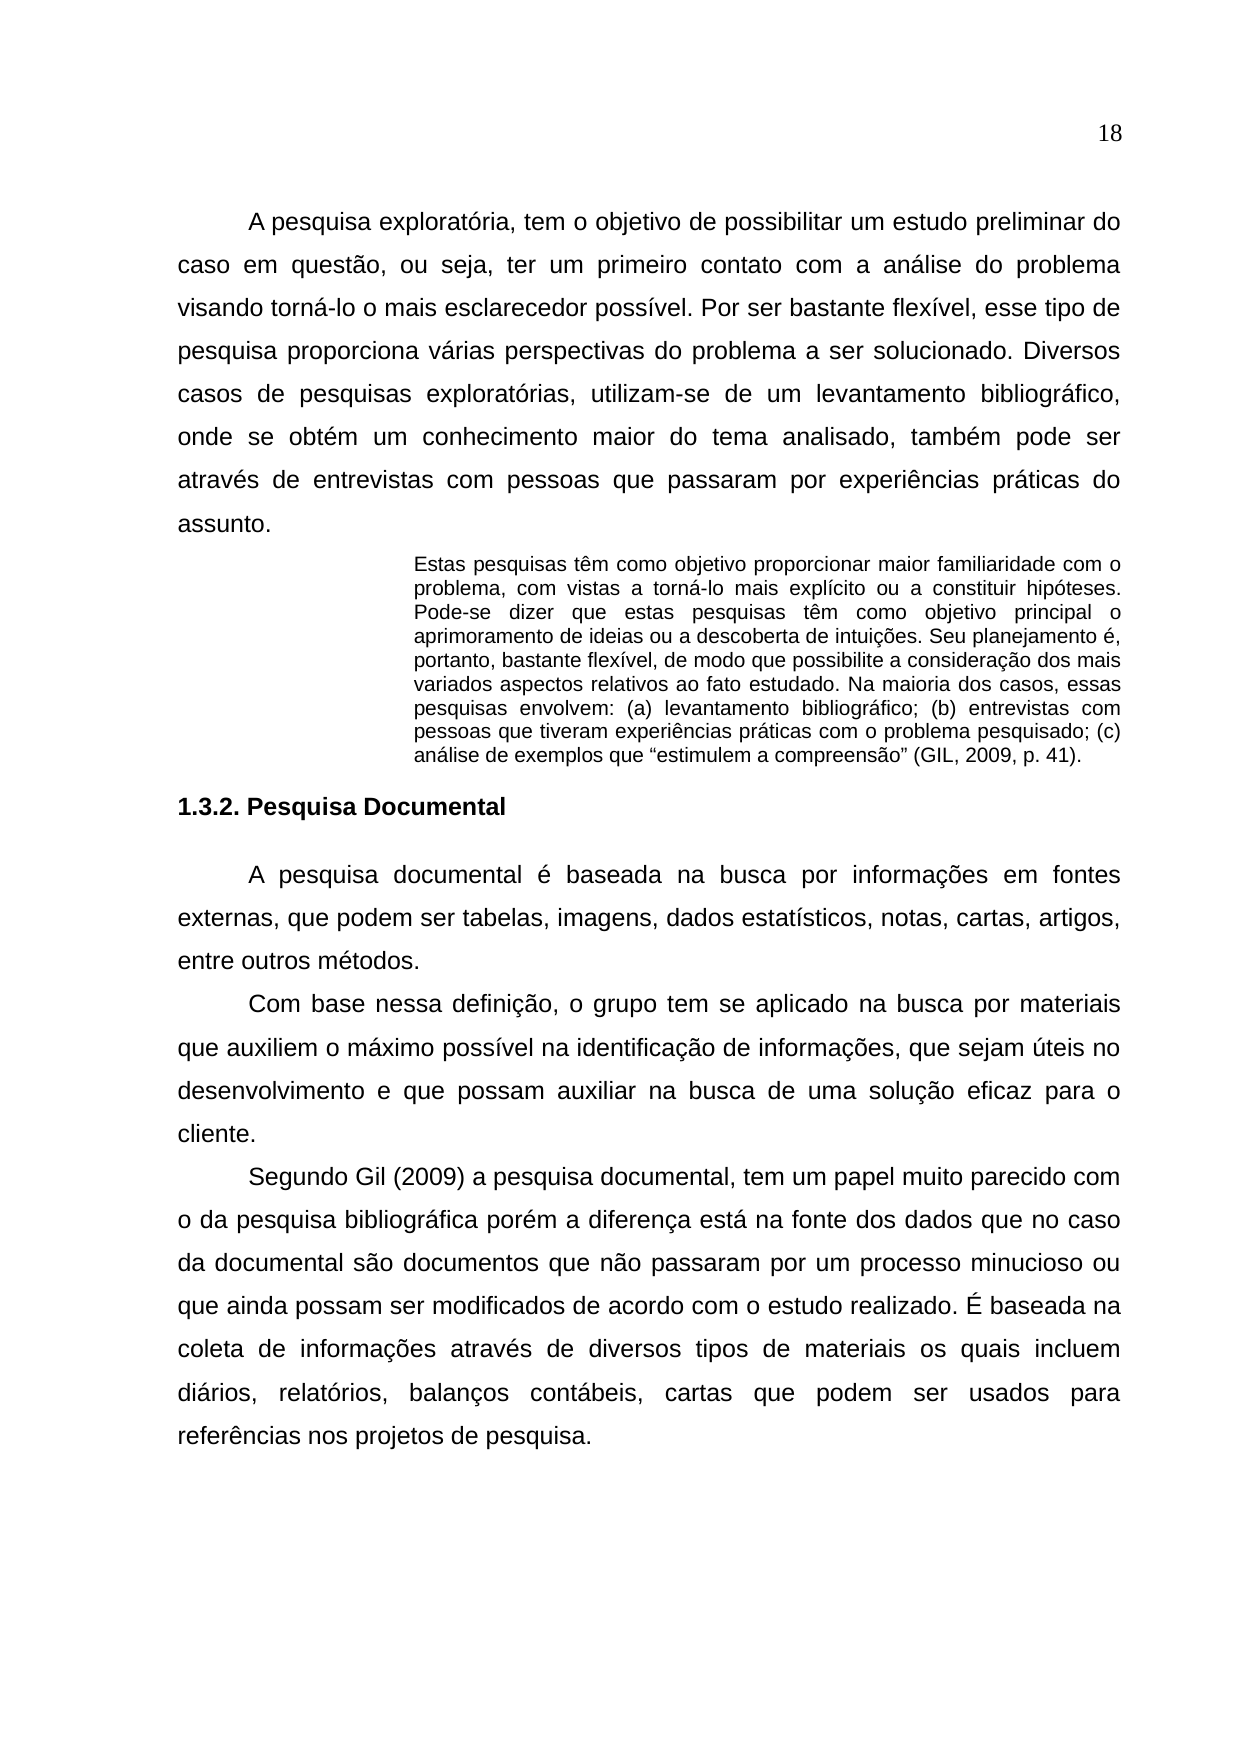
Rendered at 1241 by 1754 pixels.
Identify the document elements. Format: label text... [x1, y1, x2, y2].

text A pesquisa documental é baseada na busca por informações em fontes externas, que podem ser tabelas, imagens, dados estatísticos, notas, cartas, artigos, entre outros métodos. [177, 860, 1122, 975]
text Segundo Gil (2009) a pesquisa documental, tem um papel muito parecido com o da pesquisa bibliográfica porém a diferença está na fonte dos dados que no caso da documental são documentos que não passaram por um processo minucioso ou que ainda possam ser modificados de acordo com o estudo realizado. É baseada na coleta de informações através de diversos tipos de materiais os quais incluem diários, relatórios, balanços contábeis, cartas que podem ser usados para referências nos projetos de pesquisa. [177, 1162, 1122, 1449]
text A pesquisa exploratória, tem o objetivo de possibilitar um estudo preliminar do caso em questão, ou seja, ter um primeiro contato com a análise do problema visando torná-lo o mais esclarecedor possível. Por ser bastante flexível, esse tipo de pesquisa proporciona várias perspectivas do problema a ser solucionado. Diversos casos de pesquisas exploratórias, utilizam-se de um levantamento bibliográfico, onde se obtém um conhecimento maior do tema analisado, também pode ser através de entrevistas com pessoas que passaram por experiências práticas do assunto. [177, 207, 1122, 537]
text Com base nessa definição, o grupo tem se aplicado na busca por materiais que auxiliem o máximo possível na identificação de informações, que sejam úteis no desenvolvimento e que possam auxiliar na busca de uma solução eficaz para o cliente. [177, 989, 1122, 1147]
subtitle 1.3.2. Pesquisa Documental [177, 792, 1122, 821]
text Estas pesquisas têm como objetivo proporcionar maior familiaridade com o problema, com vistas a torná-lo mais explícito ou a constituir hipóteses. Pode-se dizer que estas pesquisas têm como objetivo principal o aprimoramento de ideias ou a descoberta de intuições. Seu planejamento é, portanto, bastante flexível, de modo que possibilite a consideração dos mais variados aspectos relativos ao fato estudado. Na maioria dos casos, essas pesquisas envolvem: (a) levantamento bibliográfico; (b) entrevistas com pessoas que tiveram experiências práticas com o problema pesquisado; (c) análise de exemplos que “estimulem a compreensão” (GIL, 2009, p. 41). [413, 552, 1122, 767]
